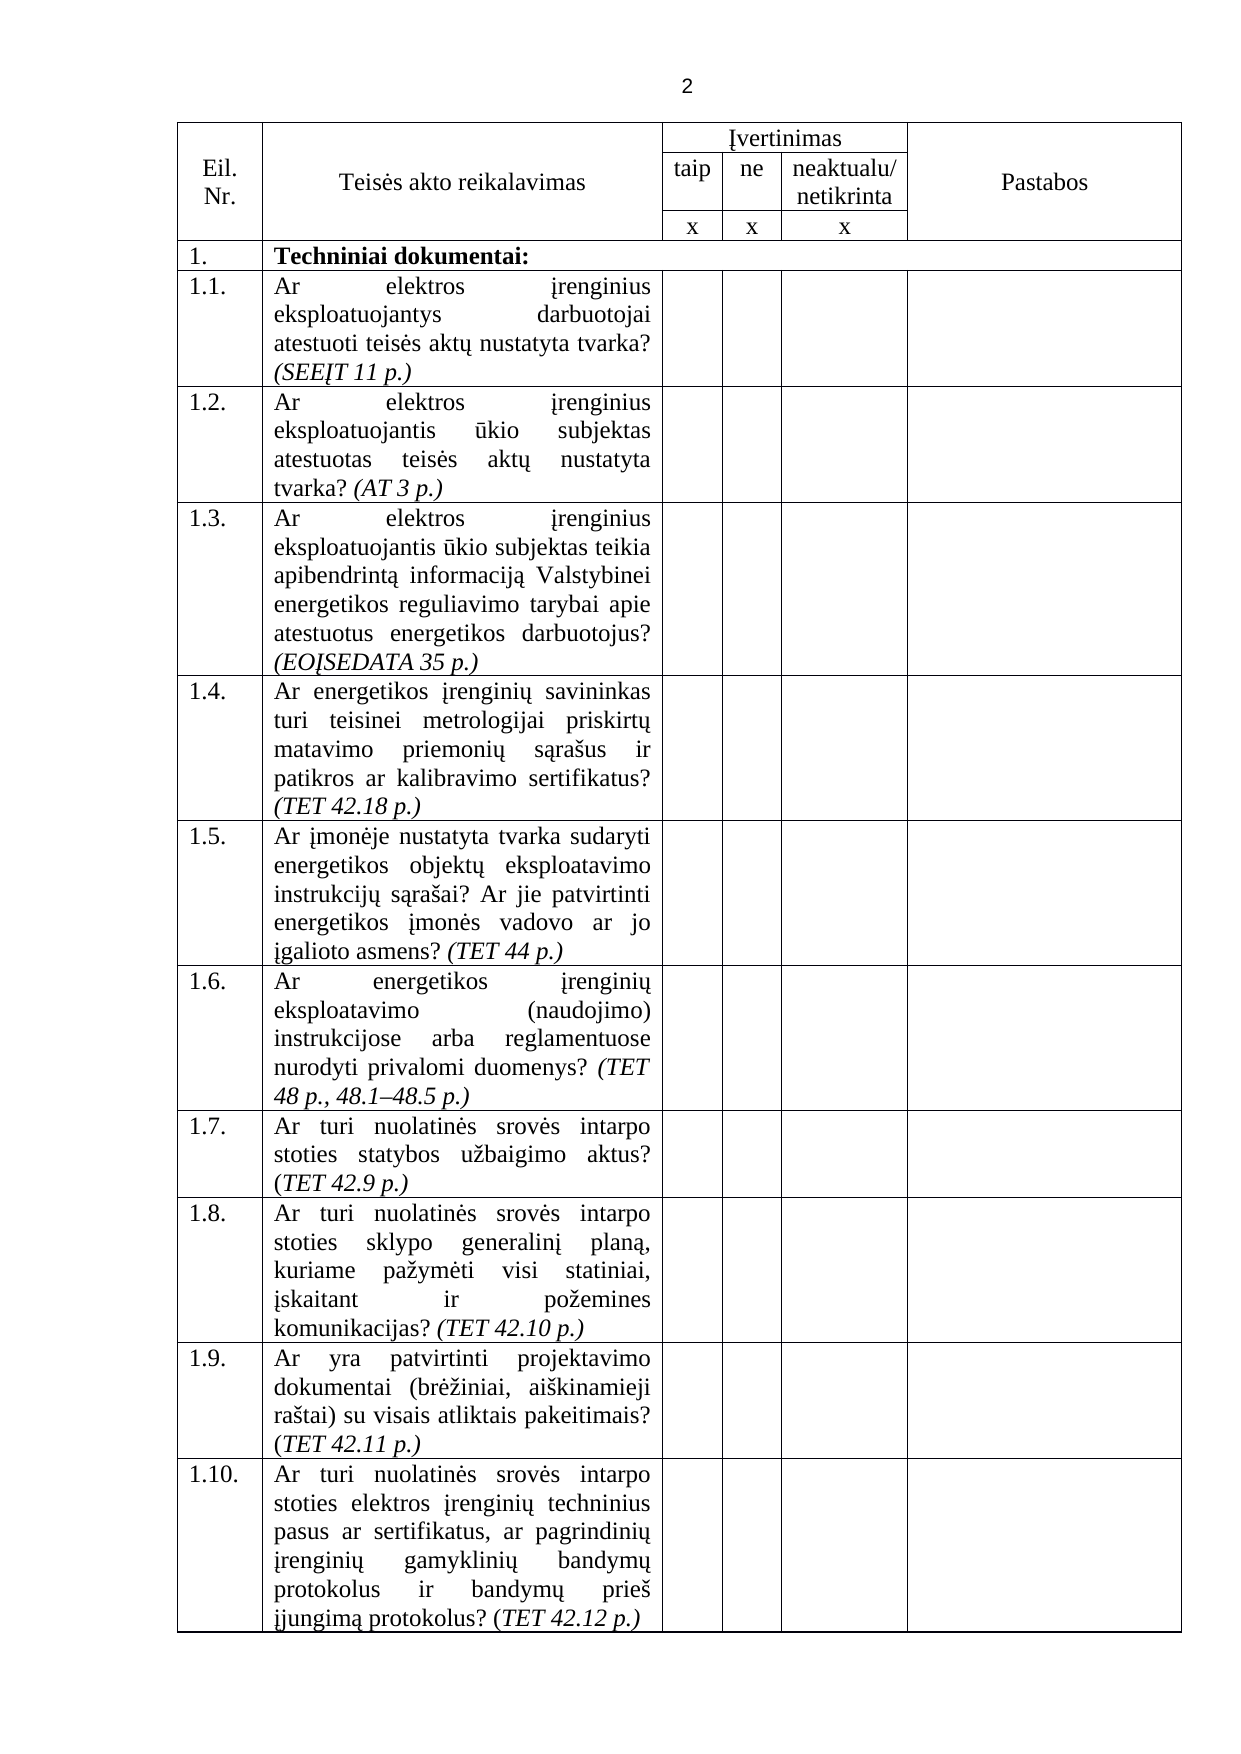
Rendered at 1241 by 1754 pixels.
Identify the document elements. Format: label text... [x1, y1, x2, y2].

table_cell Ar yra patvirtinti projektavimo dokumentai (brėžiniai, aiškinamieji raštai) su visais atliktais pakeitimais? (TET 42.11 p.) [263, 1343, 662, 1458]
table_cell [723, 676, 781, 820]
table_cell Ar elektros įrenginius eksploatuojantys darbuotojai atestuoti teisės aktų nustatyta tvarka? (SEEĮT 11 p.) [263, 271, 662, 386]
table_cell 1.8. [178, 1198, 262, 1342]
table_cell 1.6. [178, 966, 262, 1110]
table_cell x [723, 211, 781, 240]
table_cell [908, 387, 1181, 502]
table_cell [663, 1343, 722, 1458]
table_cell Ar įmonėje nustatyta tvarka sudaryti energetikos objektų eksploatavimo instrukcijų sąrašai? Ar jie patvirtinti energetikos įmonės vadovo ar jo įgalioto asmens? (TET 44 p.) [263, 821, 662, 965]
table_cell [782, 387, 907, 502]
table_cell Techniniai dokumentai: [263, 241, 1181, 270]
table_cell [723, 1343, 781, 1458]
table_cell [782, 503, 907, 675]
table_cell [908, 503, 1181, 675]
table_header Eil. Nr. [178, 123, 262, 240]
table_cell [723, 966, 781, 1110]
table_cell ne [723, 153, 781, 210]
table_cell [782, 1198, 907, 1342]
table_cell [908, 676, 1181, 820]
table_cell neaktualu/ netikrinta [782, 153, 907, 210]
table_cell Ar elektros įrenginius eksploatuojantis ūkio subjektas atestuotas teisės aktų nustatyta tvarka? (AT 3 p.) [263, 387, 662, 502]
table_cell [908, 1459, 1181, 1631]
table_cell [723, 387, 781, 502]
table_cell 1.3. [178, 503, 262, 675]
table_cell [782, 1459, 907, 1631]
table_cell [723, 271, 781, 386]
table_cell [782, 821, 907, 965]
table_header Teisės akto reikalavimas [263, 123, 662, 240]
table_cell [908, 966, 1181, 1110]
table_cell [723, 1111, 781, 1197]
table_cell [663, 1198, 722, 1342]
table_cell Ar energetikos įrenginių eksploatavimo (naudojimo) instrukcijose arba reglamentuose nurodyti privalomi duomenys? (TET 48 p., 48.1–48.5 p.) [263, 966, 662, 1110]
table_cell [782, 1111, 907, 1197]
table_header Pastabos [908, 123, 1181, 240]
table_cell [782, 271, 907, 386]
table_cell [723, 1459, 781, 1631]
table_cell Ar elektros įrenginius eksploatuojantis ūkio subjektas teikia apibendrintą informaciją Valstybinei energetikos reguliavimo tarybai apie atestuotus energetikos darbuotojus? (EOĮSEDATA 35 p.) [263, 503, 662, 675]
table_cell Ar turi nuolatinės srovės intarpo stoties elektros įrenginių techninius pasus ar sertifikatus, ar pagrindinių įrenginių gamyklinių bandymų protokolus ir bandymų prieš įjungimą protokolus? (TET 42.12 p.) [263, 1459, 662, 1631]
table_cell [908, 1343, 1181, 1458]
table_cell 1.5. [178, 821, 262, 965]
table_cell 1.7. [178, 1111, 262, 1197]
table_header Įvertinimas [663, 123, 907, 152]
table_cell 1.2. [178, 387, 262, 502]
table_cell [782, 676, 907, 820]
table_cell [908, 1198, 1181, 1342]
table_cell [908, 821, 1181, 965]
table_cell Ar energetikos įrenginių savininkas turi teisinei metrologijai priskirtų matavimo priemonių sąrašus ir patikros ar kalibravimo sertifikatus? (TET 42.18 p.) [263, 676, 662, 820]
table_cell [782, 966, 907, 1110]
table_cell [663, 676, 722, 820]
table_cell [663, 271, 722, 386]
table_cell 1.1. [178, 271, 262, 386]
table_cell [663, 821, 722, 965]
table_cell [782, 1343, 907, 1458]
table_cell x [663, 211, 722, 240]
table_cell x [782, 211, 907, 240]
table_cell [723, 821, 781, 965]
table_cell Ar turi nuolatinės srovės intarpo stoties sklypo generalinį planą, kuriame pažymėti visi statiniai, įskaitant ir požemines komunikacijas? (TET 42.10 p.) [263, 1198, 662, 1342]
table_cell [723, 1198, 781, 1342]
table_cell [723, 503, 781, 675]
table_cell Ar turi nuolatinės srovės intarpo stoties statybos užbaigimo aktus? (TET 42.9 p.) [263, 1111, 662, 1197]
table_cell [663, 503, 722, 675]
table_cell [908, 271, 1181, 386]
table_cell 1. [178, 241, 262, 270]
table_cell [663, 966, 722, 1110]
table_cell 1.10. [178, 1459, 262, 1631]
table_cell [908, 1111, 1181, 1197]
table_cell 1.9. [178, 1343, 262, 1458]
table_cell [663, 1459, 722, 1631]
table_cell [663, 387, 722, 502]
table_cell taip [663, 153, 722, 210]
table_cell [663, 1111, 722, 1197]
table_cell 1.4. [178, 676, 262, 820]
